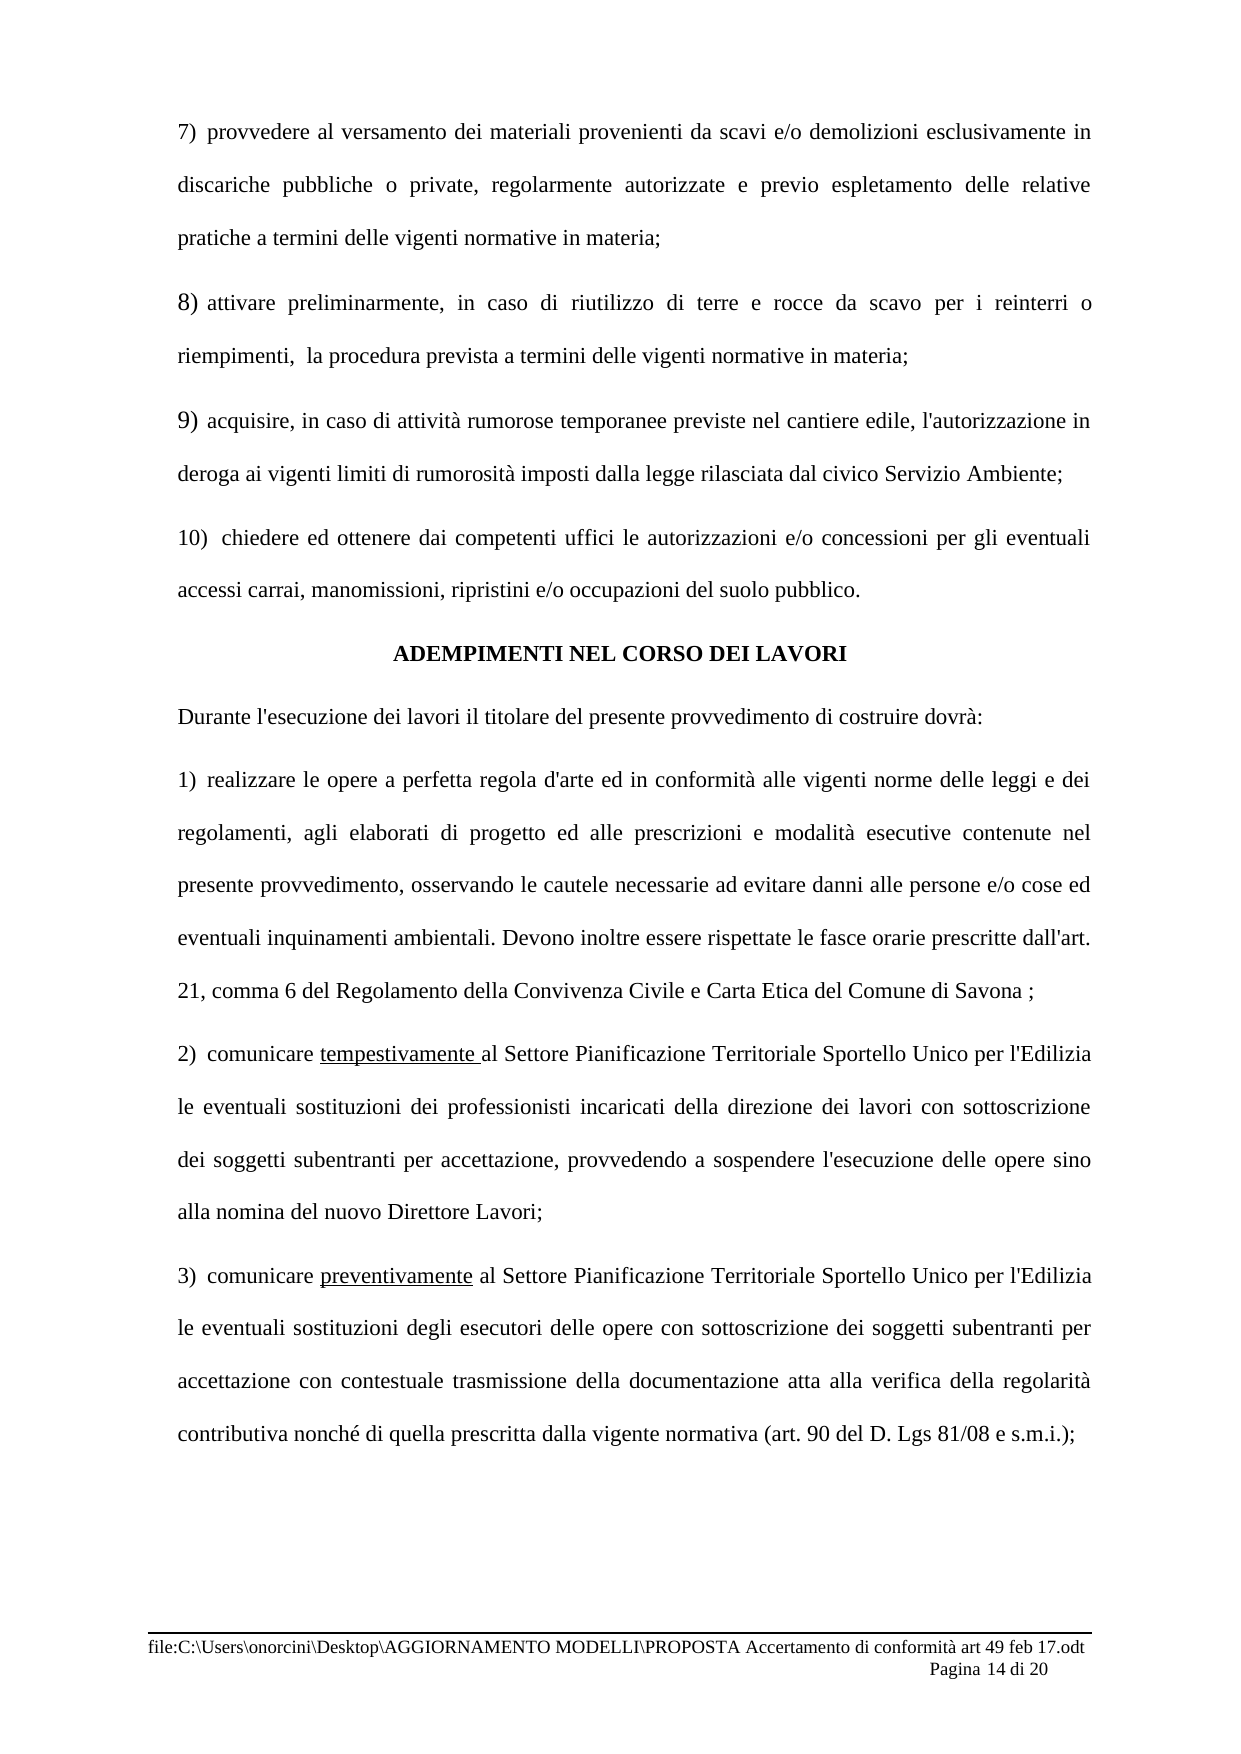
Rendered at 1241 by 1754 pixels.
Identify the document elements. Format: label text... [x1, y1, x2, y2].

list attivare preliminarmente, in caso di riutilizzo di terre e rocce da scavo per i reinterri o riempimenti, la procedura prevista a termini delle vigenti normative in materia; [177, 287, 1092, 368]
list chiedere ed ottenere dai competenti uffici le autorizzazioni e/o concessioni per gli eventuali accessi carrai, manomissioni, ripristini e/o occupazioni del suolo pubblico. [177, 524, 1092, 603]
list realizzare le opere a perfetta regola d'arte ed in conformità alle vigenti norme delle leggi e dei regolamenti, agli elaborati di progetto ed alle prescrizioni e modalità esecutive contenute nel presente provvedimento, osservando le cautele necessarie ad evitare danni alle persone e/o cose ed eventuali inquinamenti ambientali. Devono inoltre essere rispettate le fasce orarie prescritte dall'art. 21, comma 6 del Regolamento della Convivenza Civile e Carta Etica del Comune di Savona ; [177, 766, 1092, 1003]
list comunicare preventivamente al Settore Pianificazione Territoriale Sportello Unico per l'Edilizia le eventuali sostituzioni degli esecutori delle opere con sottoscrizione dei soggetti subentranti per accettazione con contestuale trasmissione della documentazione atta alla verifica della regolarità contributiva nonché di quella prescritta dalla vigente normativa (art. 90 del D. Lgs 81/08 e s.m.i.); [177, 1262, 1092, 1446]
list comunicare tempestivamente al Settore Pianificazione Territoriale Sportello Unico per l'Edilizia le eventuali sostituzioni dei professionisti incaricati della direzione dei lavori con sottoscrizione dei soggetti subentranti per accettazione, provvedendo a sospendere l'esecuzione delle opere sino alla nomina del nuovo Direttore Lavori; [177, 1040, 1092, 1225]
text Durante l'esecuzione dei lavori il titolare del presente provvedimento di costruire dovrà: [177, 703, 1063, 729]
list provvedere al versamento dei materiali provenienti da scavi e/o demolizioni esclusivamente in discariche pubbliche o private, regolarmente autorizzate e previo espletamento delle relative pratiche a termini delle vigenti normative in materia; [177, 118, 1092, 250]
text ADEMPIMENTI NEL CORSO DEI LAVORI [177, 639, 1063, 666]
list acquisire, in caso di attività rumorose temporanee previste nel cantiere edile, l'autorizzazione in deroga ai vigenti limiti di rumorosità imposti dalla legge rilasciata dal civico Servizio Ambiente; [177, 405, 1092, 487]
